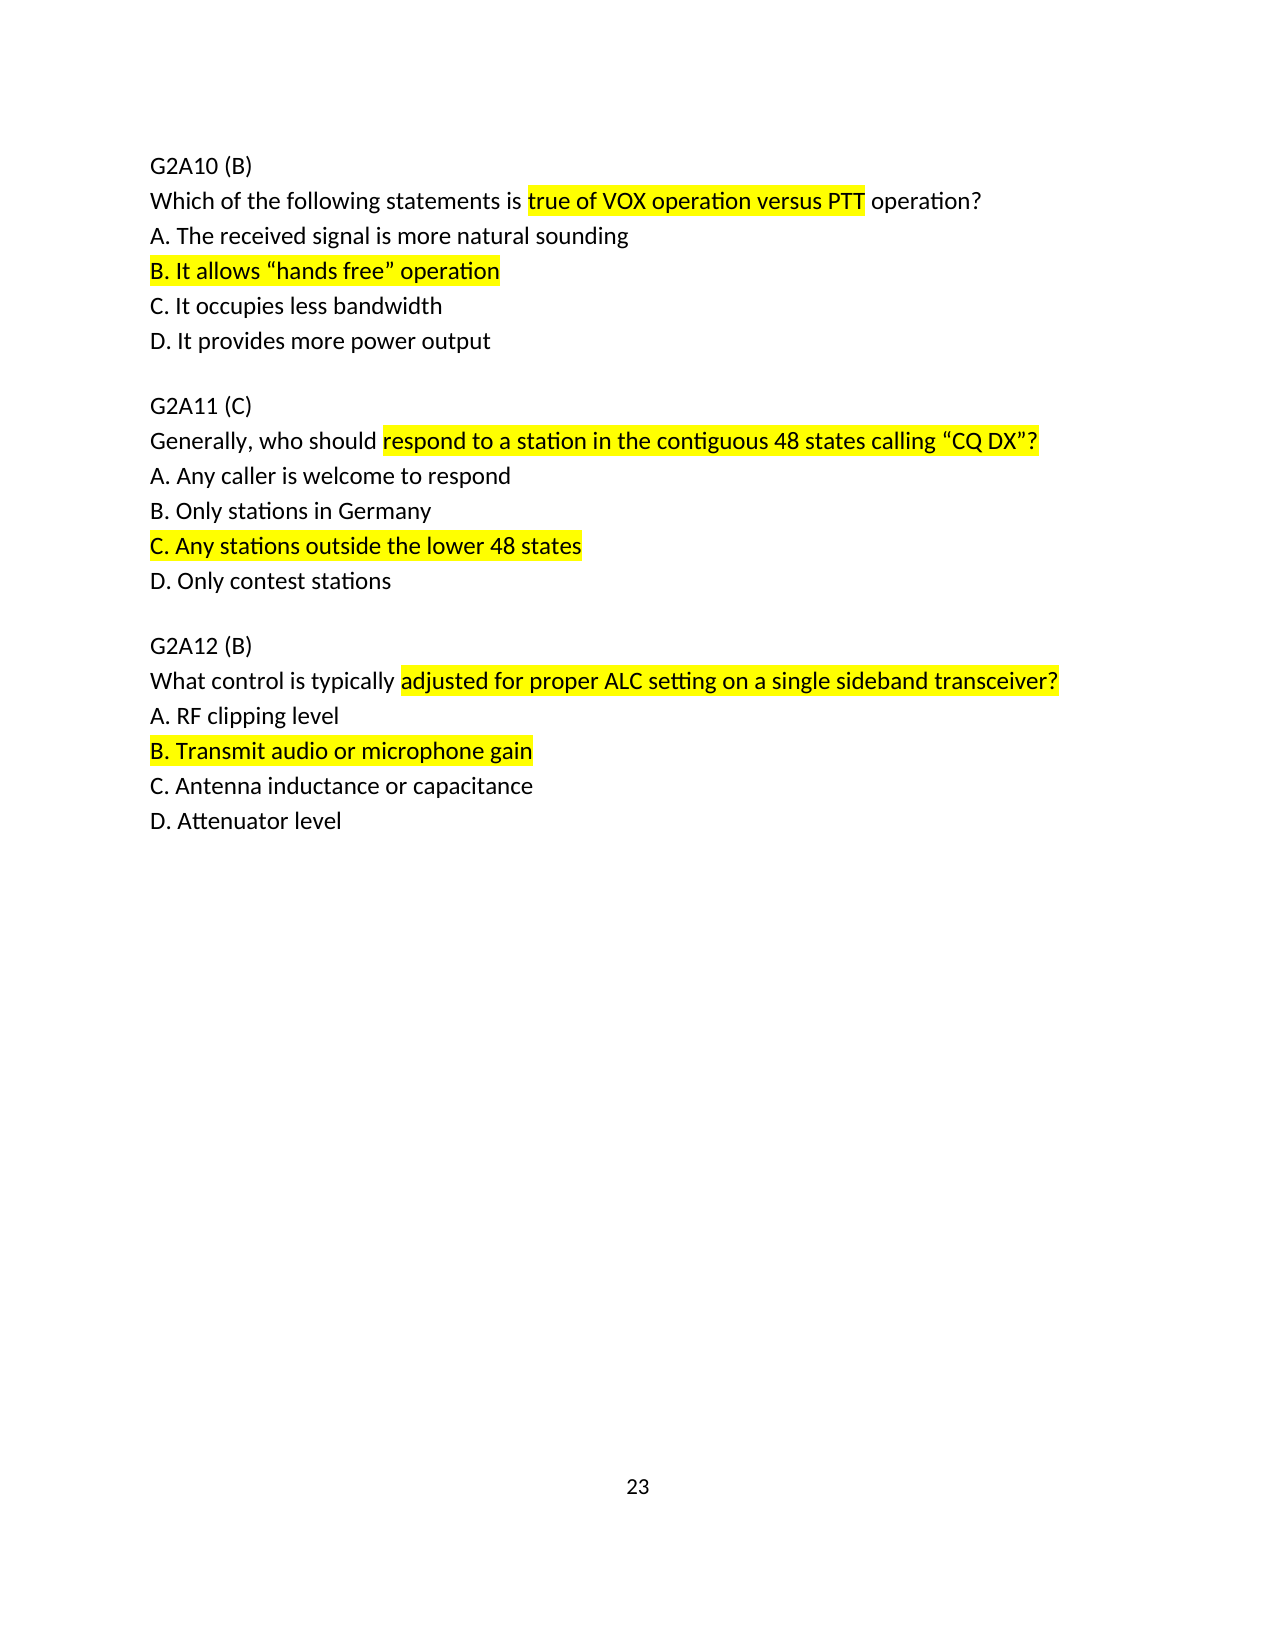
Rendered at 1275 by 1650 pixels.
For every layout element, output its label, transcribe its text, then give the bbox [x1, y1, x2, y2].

text G2A11 (C) Generally, who should respond to a station in the contiguous 48 states calling “CQ DX”? A. Any caller is welcome to respond B. Only stations in Germany C. Any stations outside the lower 48 states D. Only contest stations [150, 390, 1125, 596]
text G2A10 (B) Which of the following statements is true of VOX operation versus PTT operation? A. The received signal is more natural sounding B. It allows “hands free” operation C. It occupies less bandwidth D. It provides more power output [150, 150, 1125, 356]
text G2A12 (B) What control is typically adjusted for proper ALC setting on a single sideband transceiver? A. RF clipping level B. Transmit audio or microphone gain C. Antenna inductance or capacitance D. Attenuator level [150, 630, 1125, 836]
